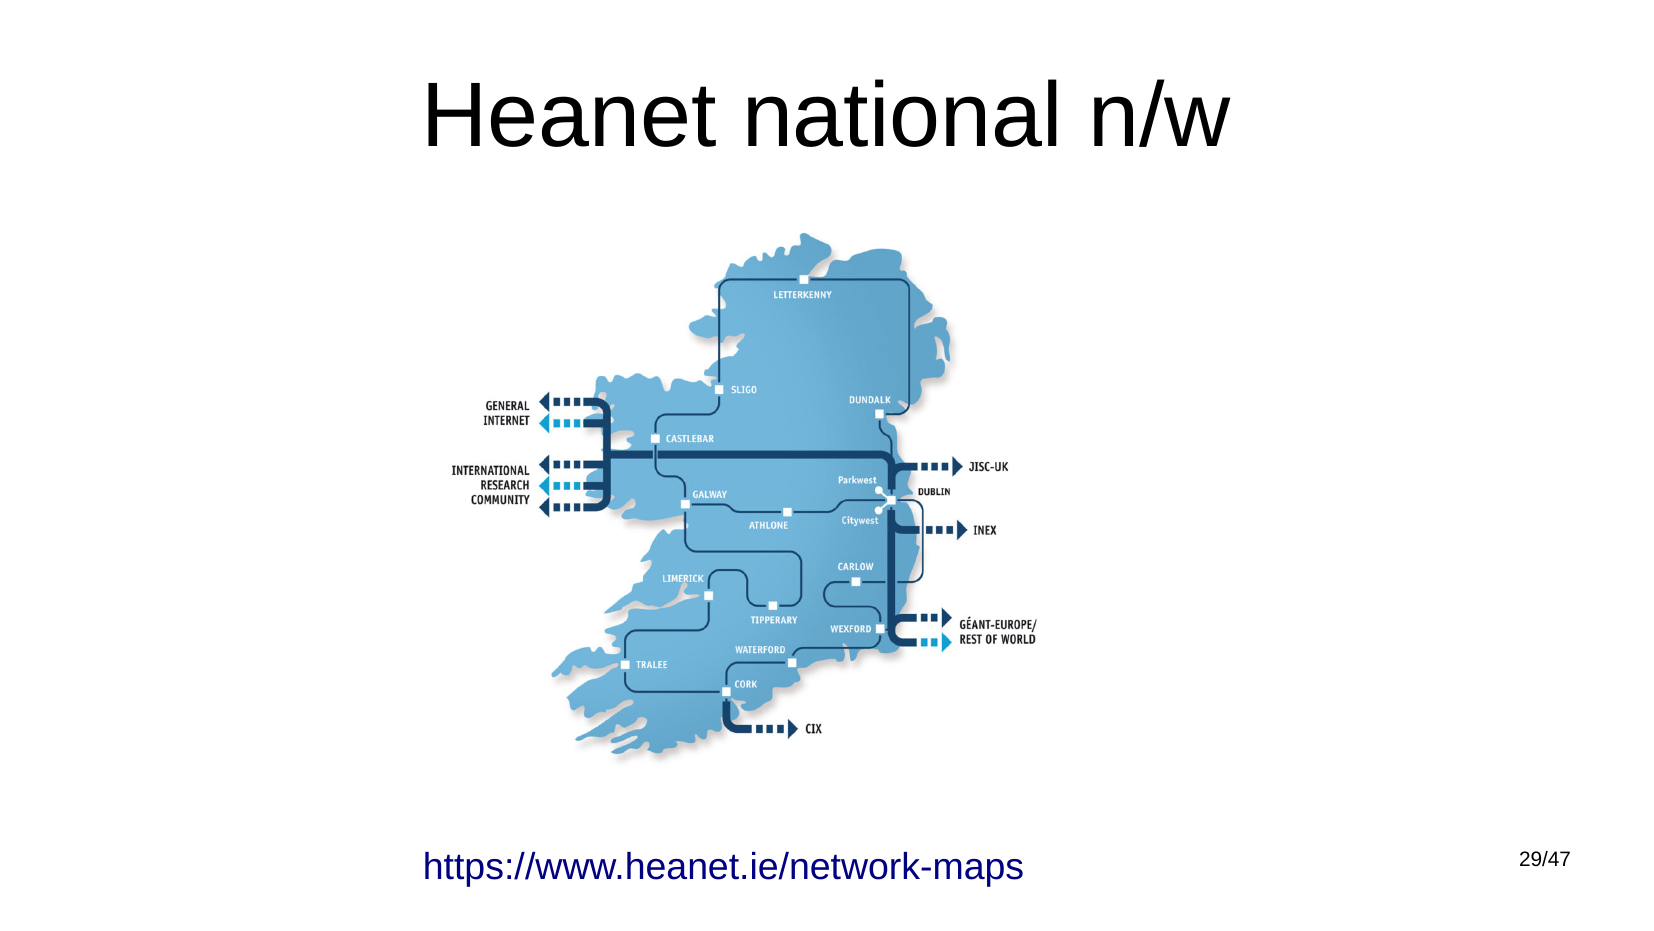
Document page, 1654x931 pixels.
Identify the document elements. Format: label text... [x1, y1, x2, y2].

text_box https://www.heanet.ie/network-maps [408, 838, 1246, 896]
title Heanet national n/w [82, 37, 1571, 193]
picture [425, 177, 1075, 820]
